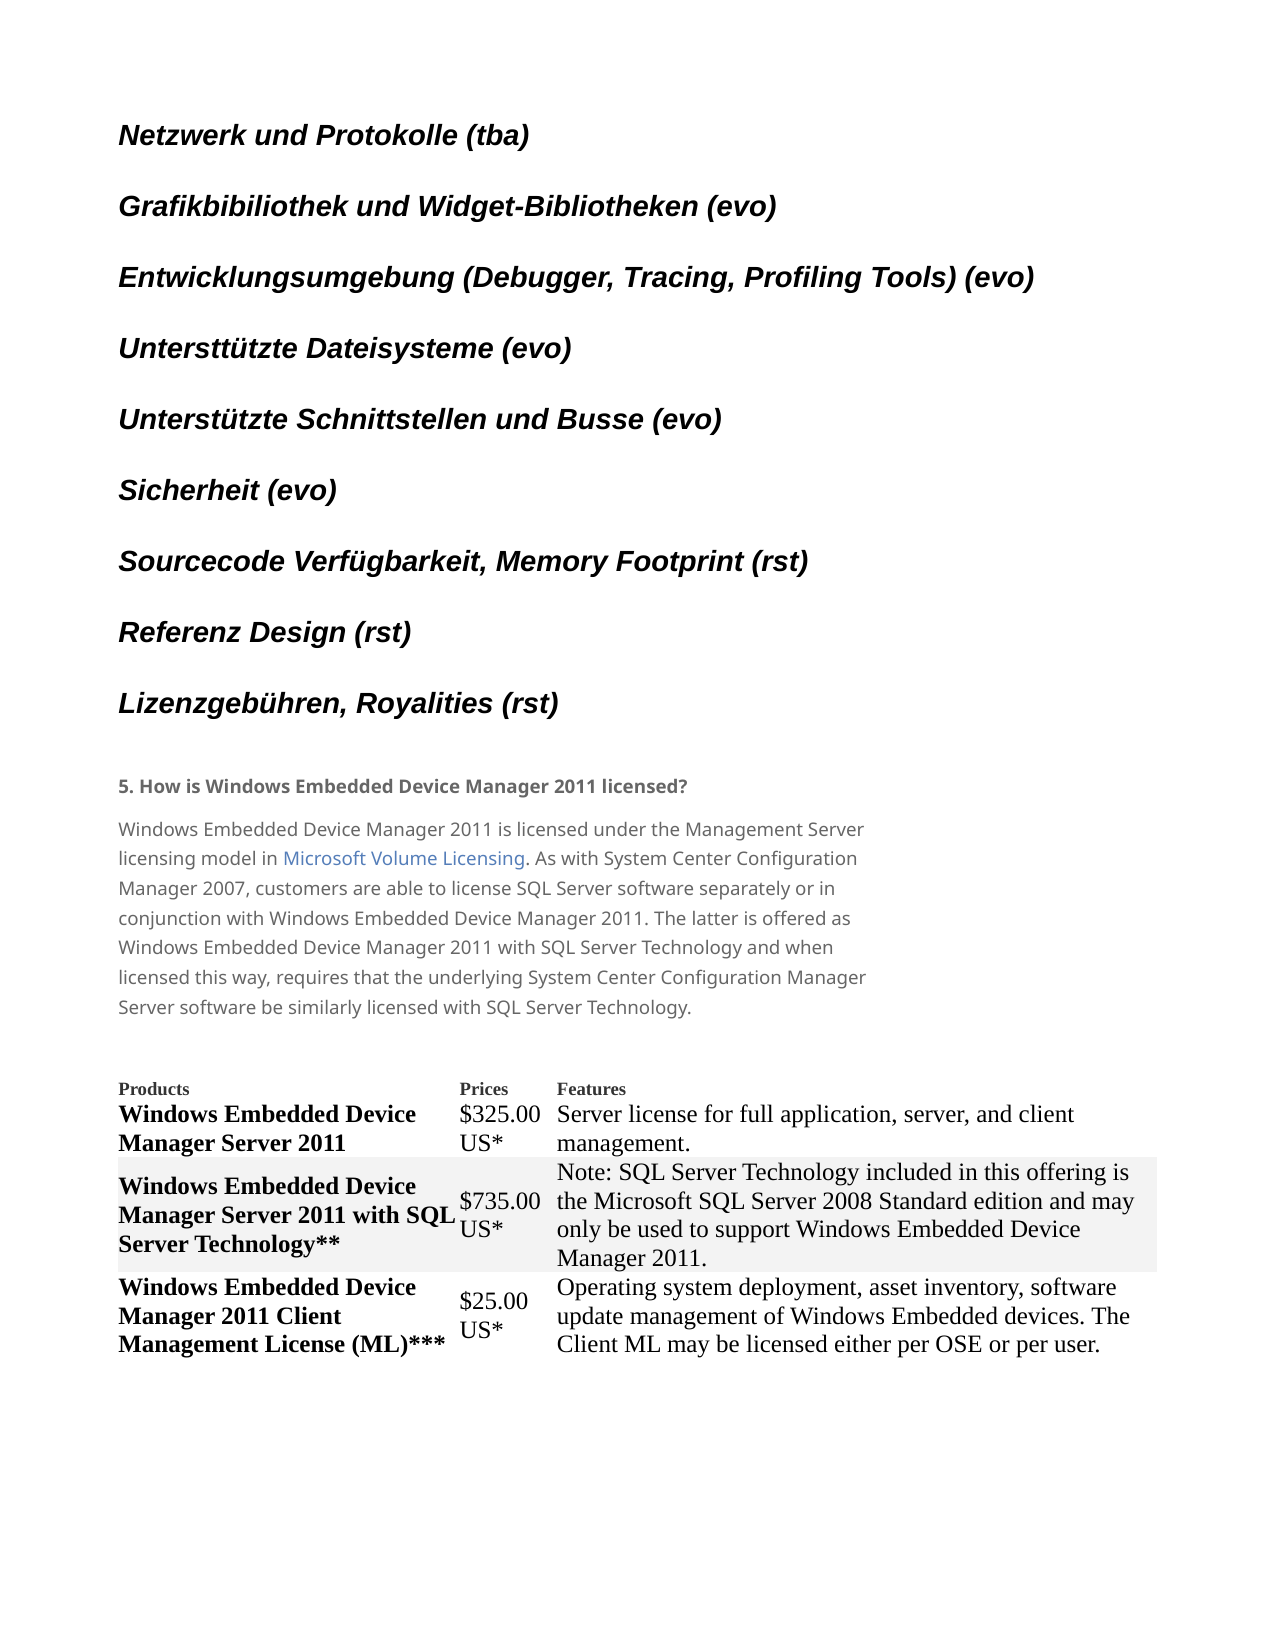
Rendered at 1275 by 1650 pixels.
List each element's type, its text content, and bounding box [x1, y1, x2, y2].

subtitle Entwicklungsumgebung (Debugger, Tracing, Profiling Tools) (evo) [118, 260, 1157, 294]
subtitle Referenz Design (rst) [118, 615, 1157, 649]
subtitle Sourcecode Verfügbarkeit, Memory Footprint (rst) [118, 544, 1157, 578]
table_cell Server license for full application, server, and client management. [557, 1100, 1157, 1157]
table_header Features [557, 1078, 1157, 1099]
table_cell Windows Embedded Device Manager 2011 is licensed under the Management Server licensing model in Microsoft Volume Licensing. As with System Center Configuration Manager 2007, customers are able to license SQL Server software separately or in conjunction with Windows Embedded Device Manager 2011. The latter is offered as Windows Embedded Device Manager 2011 with SQL Server Technology and when licensed this way, requires that the underlying System Center Configuration Manager Server software be similarly licensed with SQL Server Technology. [118, 812, 874, 1037]
table_cell Windows Embedded Device Manager Server 2011 with SQL Server Technology** [118, 1157, 459, 1272]
subtitle Unterstützte Schnittstellen und Busse (evo) [118, 402, 1157, 436]
table_cell Windows Embedded Device Manager 2011 Client Management License (ML)*** [118, 1272, 459, 1358]
subtitle Grafikbibiliothek und Widget-Bibliotheken (evo) [118, 189, 1157, 223]
table_header 5. How is Windows Embedded Device Manager 2011 licensed? [118, 774, 874, 812]
table_cell $25.00 US* [459, 1272, 557, 1358]
table_header Prices [459, 1078, 557, 1099]
table_cell Windows Embedded Device Manager Server 2011 [118, 1100, 459, 1157]
subtitle Lizenzgebühren, Royalities (rst) [118, 686, 1157, 720]
table_cell Operating system deployment, asset inventory, software update management of Windows Embedded devices. The Client ML may be licensed either per OSE or per user. [557, 1272, 1157, 1358]
table_cell Note: SQL Server Technology included in this offering is the Microsoft SQL Server 2008 Standard edition and may only be used to support Windows Embedded Device Manager 2011. [557, 1157, 1157, 1272]
subtitle Untersttützte Dateisysteme (evo) [118, 331, 1157, 365]
table_cell $325.00 US* [459, 1100, 557, 1157]
subtitle Sicherheit (evo) [118, 473, 1157, 507]
subtitle Netzwerk und Protokolle (tba) [118, 118, 1157, 152]
table_header Products [118, 1078, 459, 1099]
table_cell $735.00 US* [459, 1157, 557, 1272]
